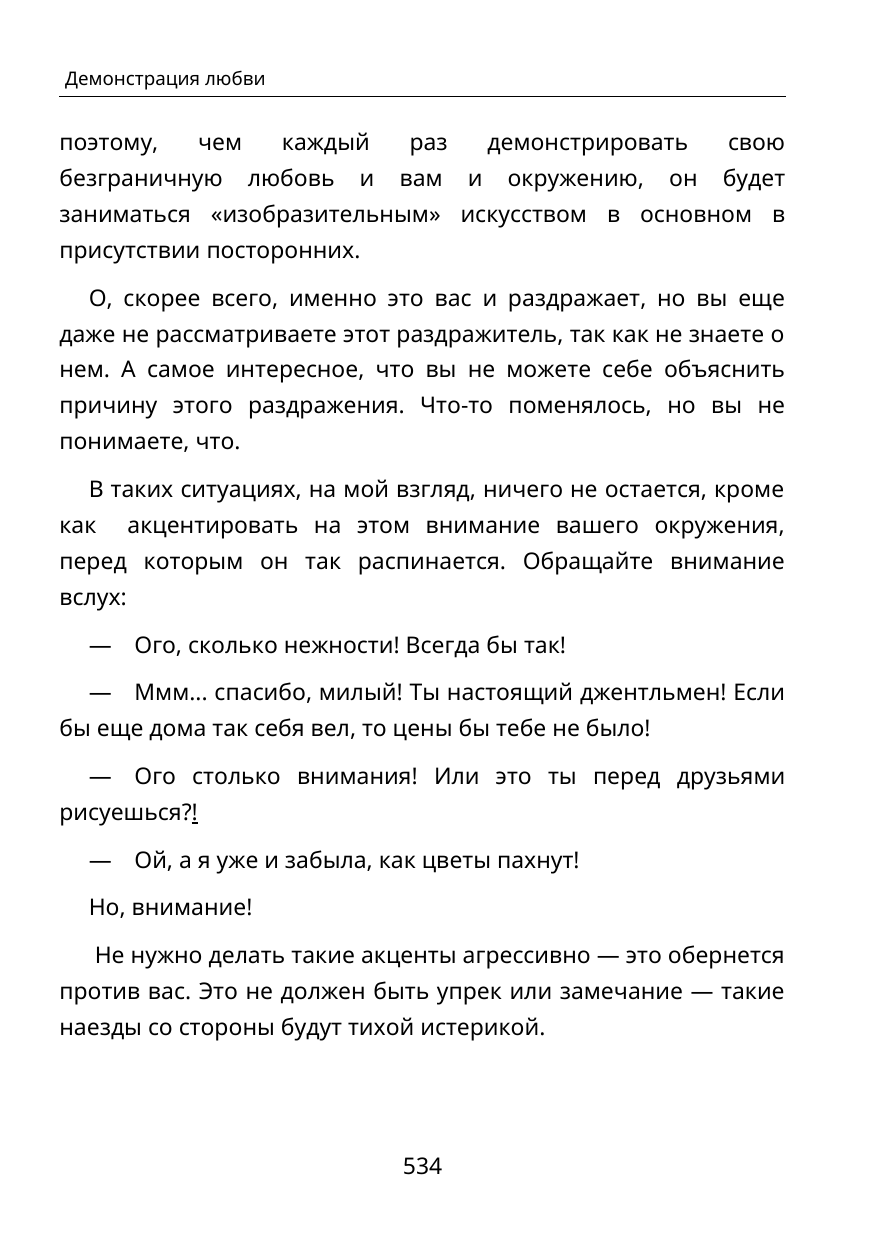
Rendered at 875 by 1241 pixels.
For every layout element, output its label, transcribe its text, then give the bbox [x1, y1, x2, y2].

text Но, внимание! [59, 891, 786, 922]
text поэтому, чем каждый раз демонстрировать свою безграничную любовь и вам и окружению, он будет заниматься «изобразительным» искусством в основном в присутствии посторонних. [59, 126, 786, 265]
text В таких ситуациях, на мой взгляд, ничего не остается, кроме как акцентировать на этом внимание вашего окружения, перед которым он так распинается. Обращайте внимание вслух: [59, 473, 786, 612]
text Не нужно делать такие акценты агрессивно — это обернется против вас. Это не должен быть упрек или замечание — такие наезды со стороны будут тихой истерикой. [59, 939, 786, 1042]
list Ммм... спасибо, милый! Ты настоящий джентльмен! Если бы еще дома так себя вел, то цены бы тебе не было! [59, 676, 786, 743]
text О, скорее всего, именно это вас и раздражает, но вы еще даже не рассматриваете этот раздражитель, так как не знаете о нем. А самое интересное, что вы не можете себе объяснить причину этого раздражения. Что-то поменялось, но вы не понимаете, что. [59, 282, 786, 457]
list Ого столько внимания! Или это ты перед друзьями рисуешься?! [59, 760, 786, 827]
list Ой, а я уже и забыла, как цветы пахнут! [59, 843, 786, 875]
list Ого, сколько нежности! Всегда бы так! [59, 628, 786, 660]
